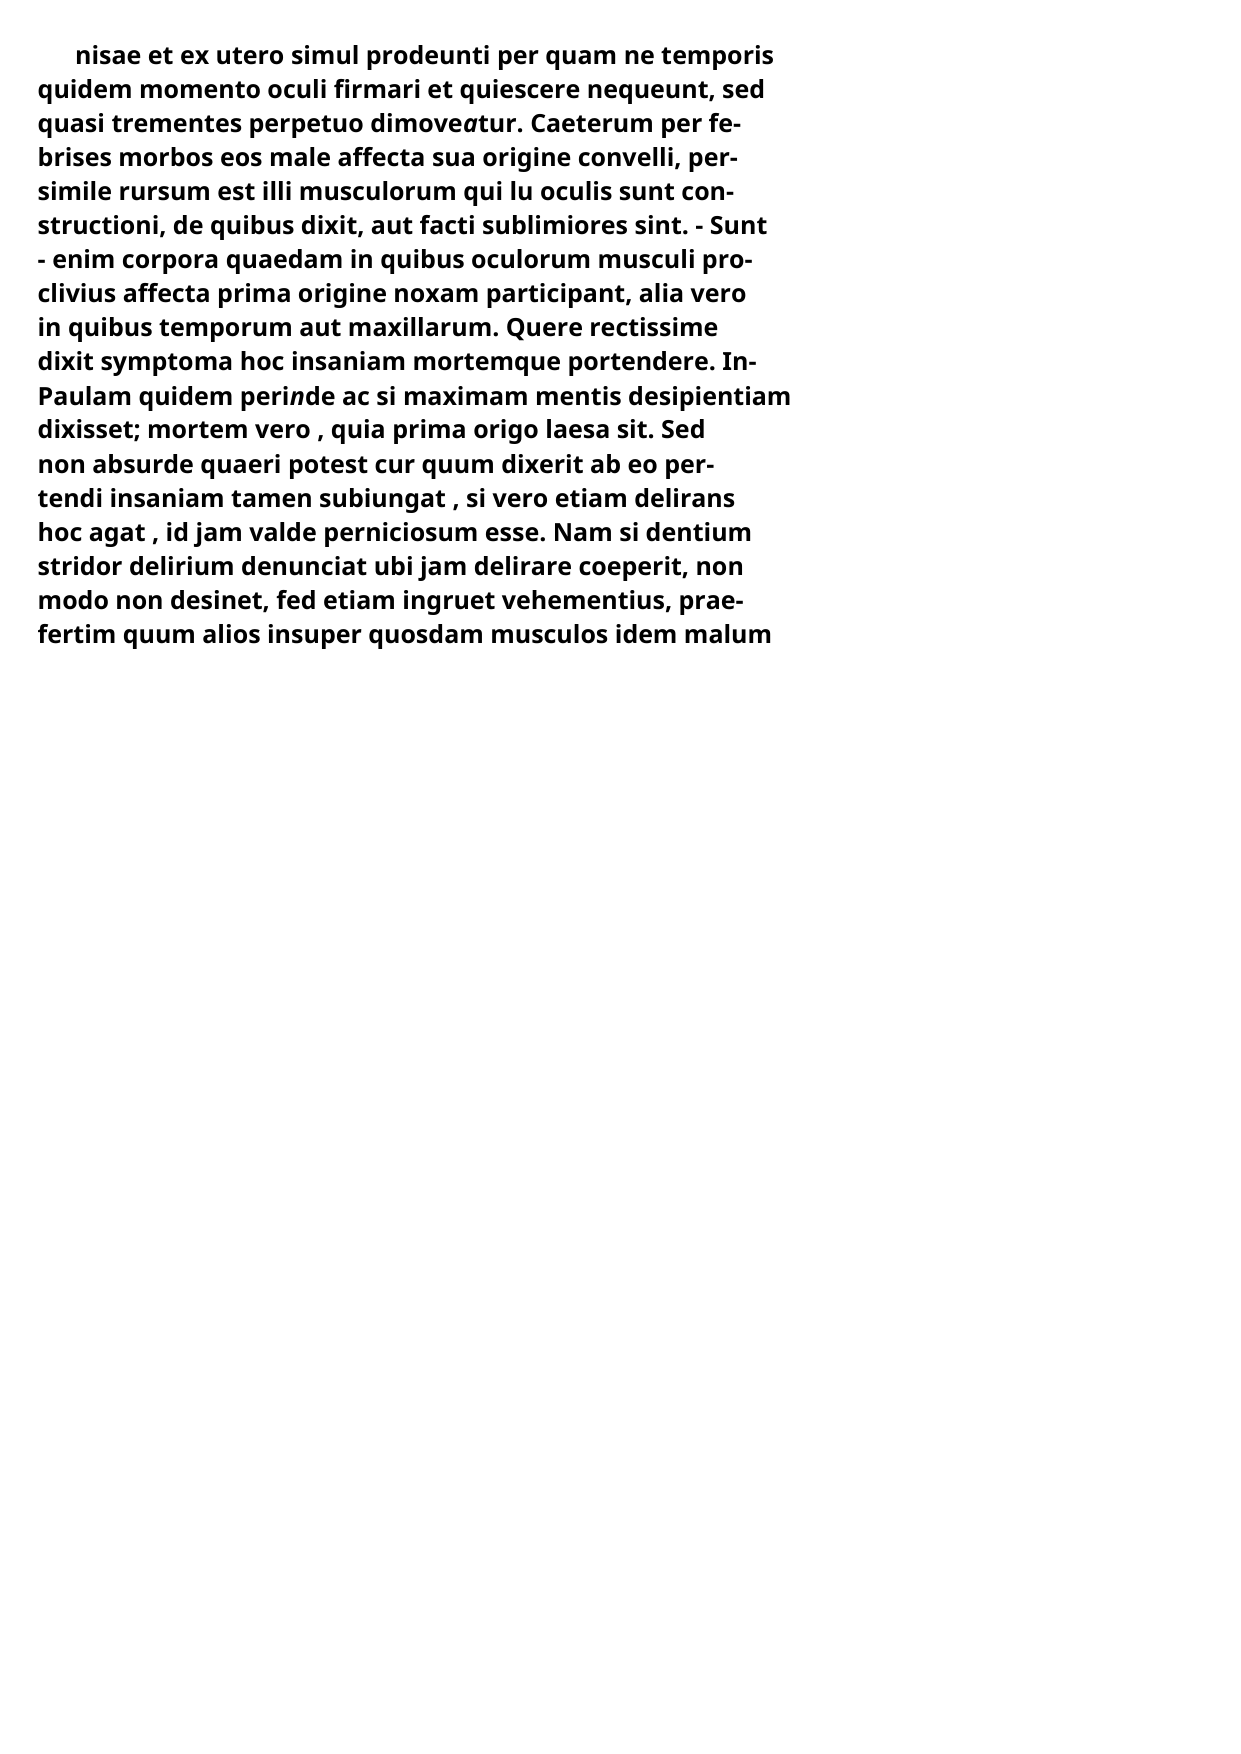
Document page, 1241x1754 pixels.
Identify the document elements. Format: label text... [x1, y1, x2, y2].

text nisae et ex utero simul prodeunti per quam ne temporis quidem momento oculi firmari et quiescere nequeunt, sed quasi trementes perpetuo dimoveatur. Caeterum per fe- brises morbos eos male affecta sua origine convelli, per- simile rursum est illi musculorum qui lu oculis sunt con- structioni, de quibus dixit, aut facti sublimiores sint. - Sunt - enim corpora quaedam in quibus oculorum musculi pro- clivius affecta prima origine noxam participant, alia vero in quibus temporum aut maxillarum. Quere rectissime dixit symptoma hoc insaniam mortemque portendere. In- Paulam quidem perinde ac si maximam mentis desipientiam dixisset; mortem vero , quia prima origo laesa sit. Sed non absurde quaeri potest cur quum dixerit ab eo per- tendi insaniam tamen subiungat , si vero etiam delirans hoc agat , id jam valde perniciosum esse. Nam si dentium stridor delirium denunciat ubi jam delirare coeperit, non modo non desinet, fed etiam ingruet vehementius, prae- fertim quum alios insuper quosdam musculos idem malum [37, 37, 1203, 651]
